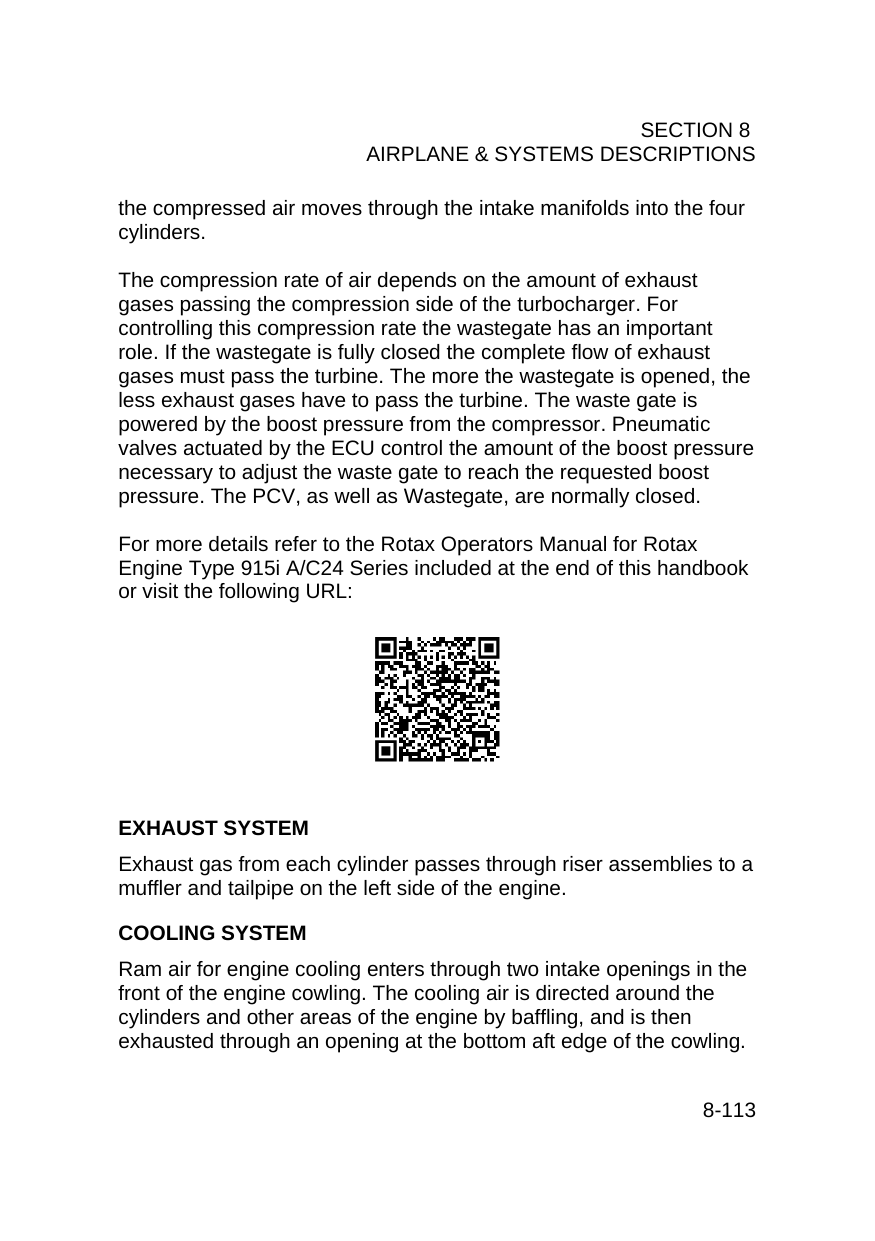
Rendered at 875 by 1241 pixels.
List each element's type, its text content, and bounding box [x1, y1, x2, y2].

text Exhaust gas from each cylinder passes through riser assemblies to a muffler and tailpipe on the left side of the engine. [118, 852, 756, 900]
text the compressed air moves through the intake manifolds into the four cylinders. [118, 196, 756, 244]
picture [365, 627, 509, 771]
text The compression rate of air depends on the amount of exhaust gases passing the compression side of the turbocharger. For controlling this compression rate the wastegate has an important role. If the wastegate is fully closed the complete flow of exhaust gases must pass the turbine. The more the wastegate is opened, the less exhaust gases have to pass the turbine. The waste gate is powered by the boost pressure from the compressor. Pneumatic valves actuated by the ECU control the amount of the boost pressure necessary to adjust the waste gate to reach the requested boost pressure. The PCV, as well as Wastegate, are normally closed. [118, 268, 756, 507]
subtitle COOLING SYSTEM [118, 921, 756, 944]
subtitle EXHAUST SYSTEM [118, 815, 756, 839]
text Ram air for engine cooling enters through two intake openings in the front of the engine cowling. The cooling air is directed around the cylinders and other areas of the engine by baffling, and is then [118, 957, 756, 1029]
text exhausted through an opening at the bottom aft edge of the cowling. [118, 1029, 756, 1053]
text For more details refer to the Rotax Operators Manual for Rotax Engine Type 915i A/C24 Series included at the end of this handbook or visit the following URL: [118, 531, 756, 603]
